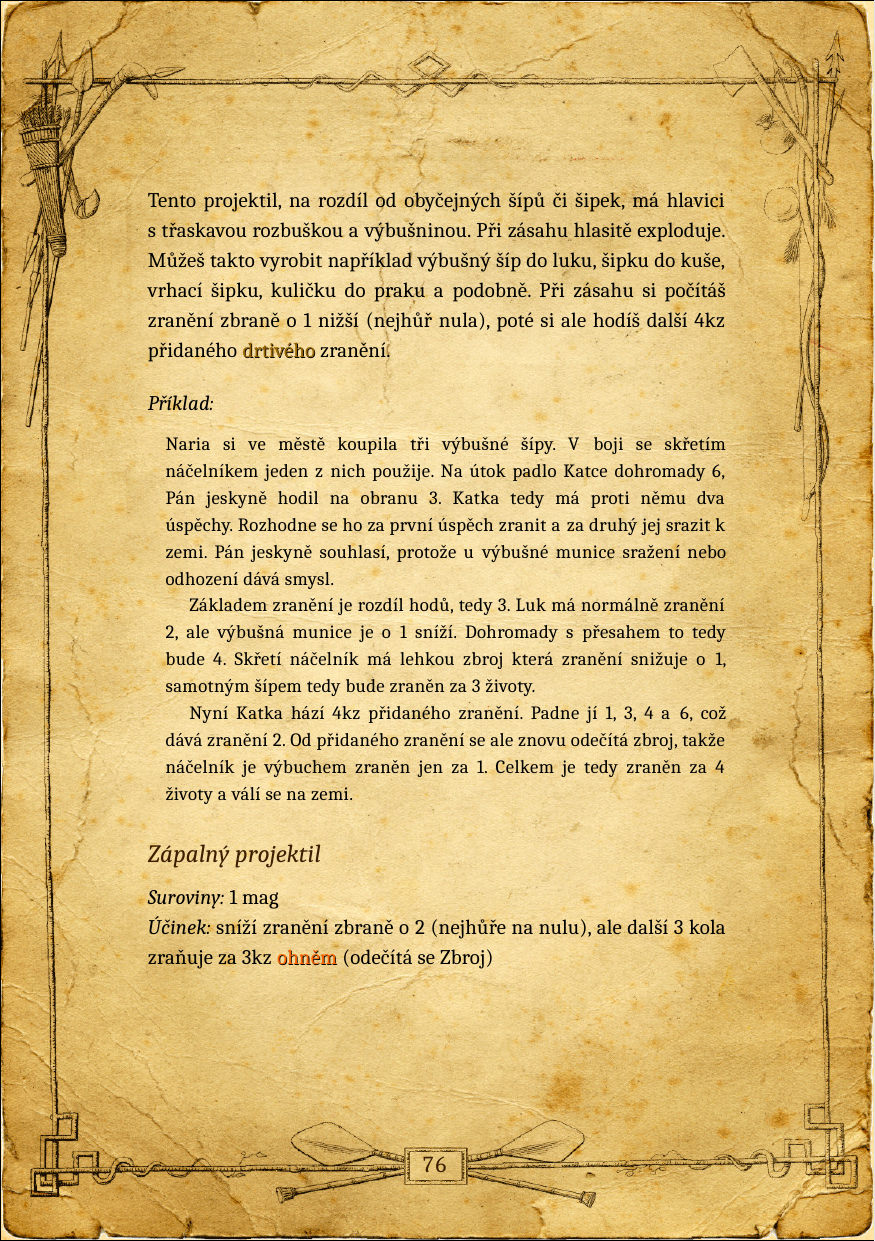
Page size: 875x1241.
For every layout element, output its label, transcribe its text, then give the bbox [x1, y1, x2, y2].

subtitle Zápalný projektil [148, 839, 726, 868]
picture [1, 1, 874, 1240]
text Naria si ve městě koupila tři výbušné šípy. V⁠ boji se skřetím náčelníkem jeden z⁠ nich použije. Na útok padlo Katce dohromady 6, Pán jeskyně hodil na obranu 3. Katka tedy má proti němu dva úspěchy. Rozhodne se ho za první úspěch zranit a⁠ za druhý jej srazit k⁠ zemi. Pán jeskyně souhlasí, protože u⁠ výbušné munice sražení nebo odhození dává smysl. Základem zranění je rozdíl hodů, tedy 3. Luk má normálně zranění 2, ale výbušná munice je o⁠ 1 sníží. Dohromady s⁠ přesahem to tedy bude 4. Skřetí náčelník má lehkou zbroj která zranění snižuje o⁠ 1, samotným šípem tedy bude zraněn za 3 životy. Nyní Katka hází 4kz přidaného zranění. Padne jí 1, 3, 4 a⁠ 6, což dává zranění 2. Od přidaného zranění se ale znovu odečítá zbroj, takže náčelník je výbuchem zraněn jen za 1. Celkem je tedy zraněn za 4 životy a⁠ válí se na zemi. [165, 434, 726, 805]
text Příklad: [148, 392, 726, 416]
text Suroviny: 1 mag Účinek: sníží zranění zbraně o⁠ 2 (nejhůře na nulu), ale další 3 kola zraňuje za 3kz ohněm (odečítá se Zbroj) [148, 886, 726, 970]
text Tento projektil, na rozdíl od obyčejných šípů či šipek, má hlavici s⁠ třaskavou rozbuškou a⁠ výbušninou. Při zásahu hlasitě exploduje. Můžeš takto vyrobit například výbušný šíp do luku, šipku do kuše, vrhací šipku, kuličku do praku a⁠ podobně. Při zásahu si počítáš zranění zbraně o⁠ 1 nižší (nejhůř nula), poté si ale hodíš další 4kz přidaného drtivého zranění. [148, 189, 726, 362]
